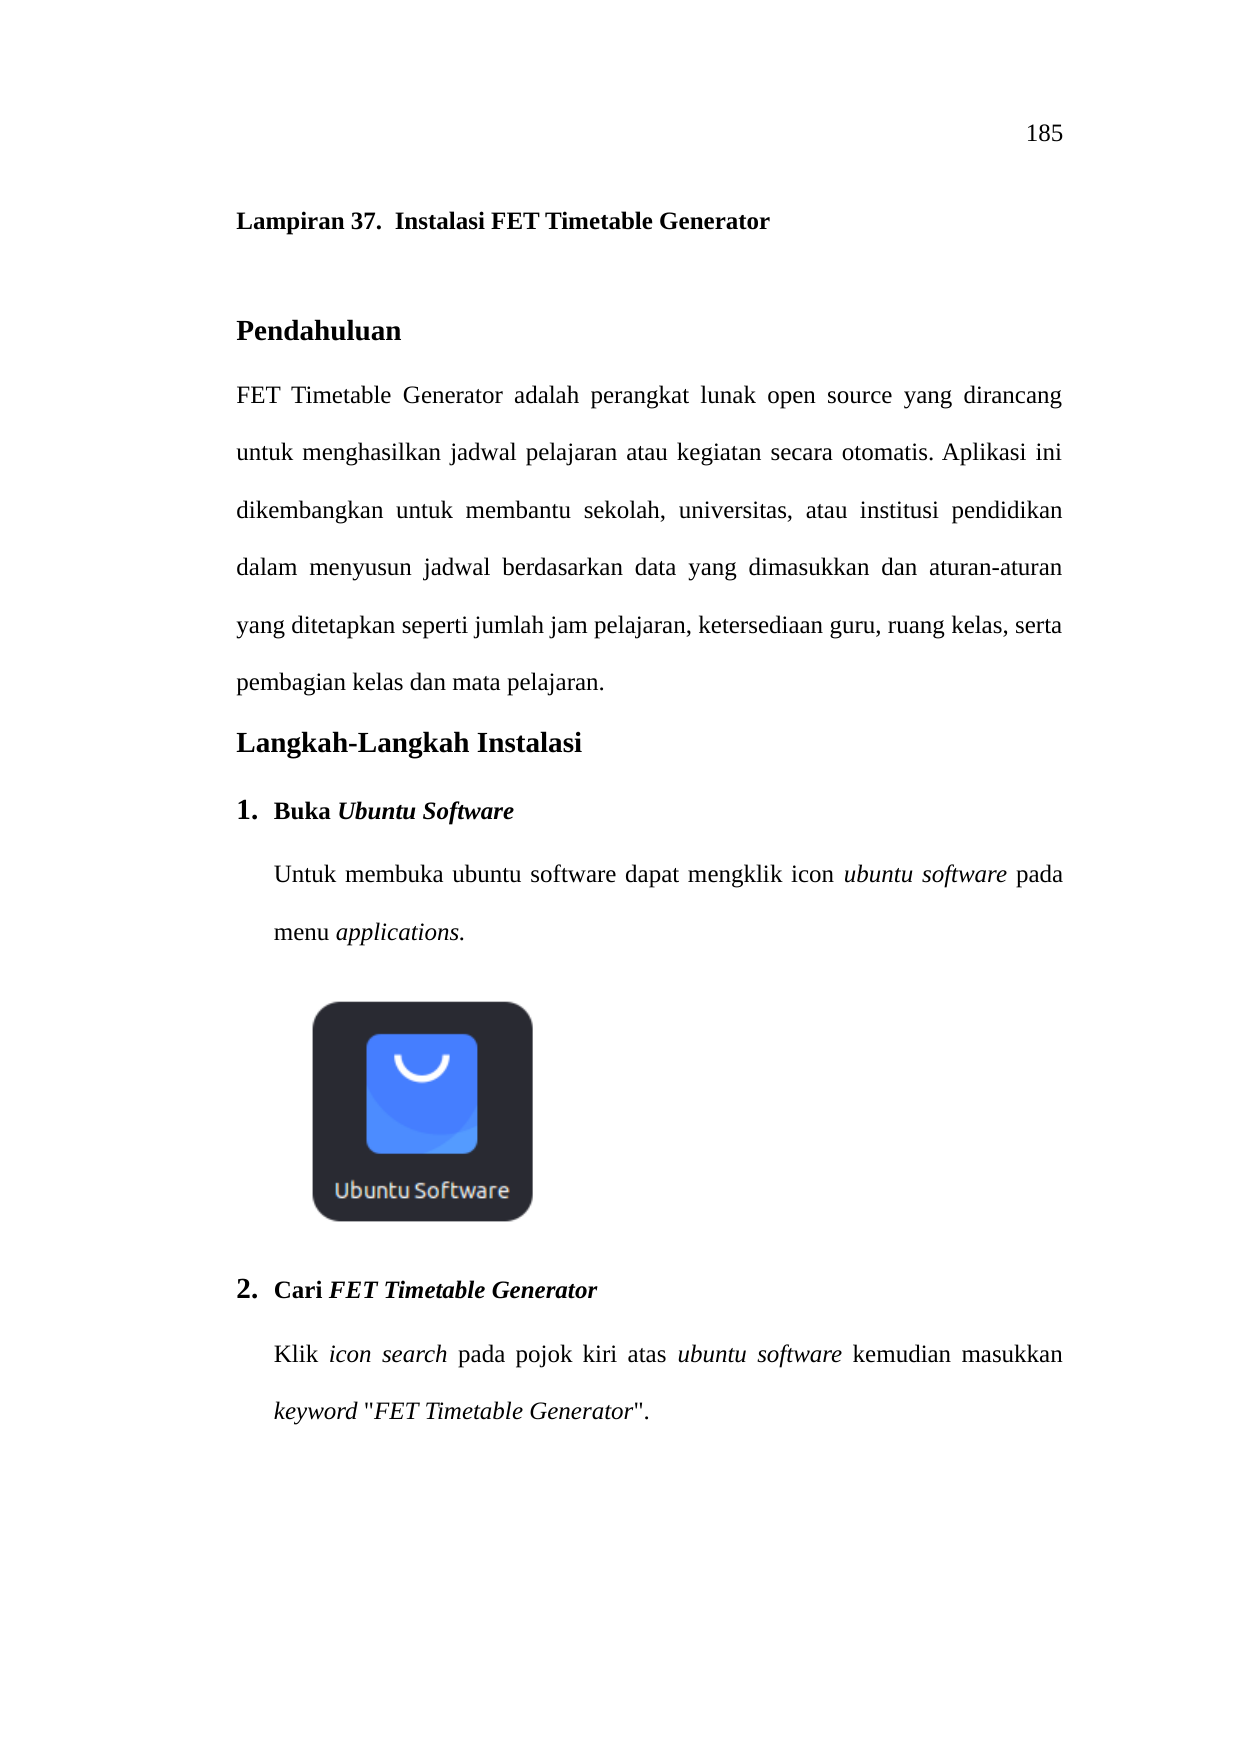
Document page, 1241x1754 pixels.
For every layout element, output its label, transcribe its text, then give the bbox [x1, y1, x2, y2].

text FET Timetable Generator adalah perangkat lunak open source yang dirancang untuk menghasilkan jadwal pelajaran atau kegiatan secara otomatis. Aplikasi ini dikembangkan untuk membantu sekolah, universitas, atau institusi pendidikan dalam menyusun jadwal berdasarkan data yang dimasukkan dan aturan-aturan yang ditetapkan seperti jumlah jam pelajaran, ketersediaan guru, ruang kelas, serta pembagian kelas dan mata pelajaran. [236, 380, 1063, 696]
picture [276, 977, 573, 1240]
text Pendahuluan [236, 313, 1063, 346]
list Buka Ubuntu Software [236, 792, 1063, 826]
list Instalasi FET Timetable Generator [236, 206, 1063, 235]
list Cari FET Timetable Generator [236, 1272, 1063, 1305]
list Untuk membuka ubuntu software dapat mengklik icon ubuntu software pada menu applications. [236, 859, 1063, 945]
list Klik icon search pada pojok kiri atas ubuntu software kemudian masukkan keyword "FET Timetable Generator". [236, 1339, 1063, 1425]
text Langkah-Langkah Instalasi [236, 725, 1063, 758]
